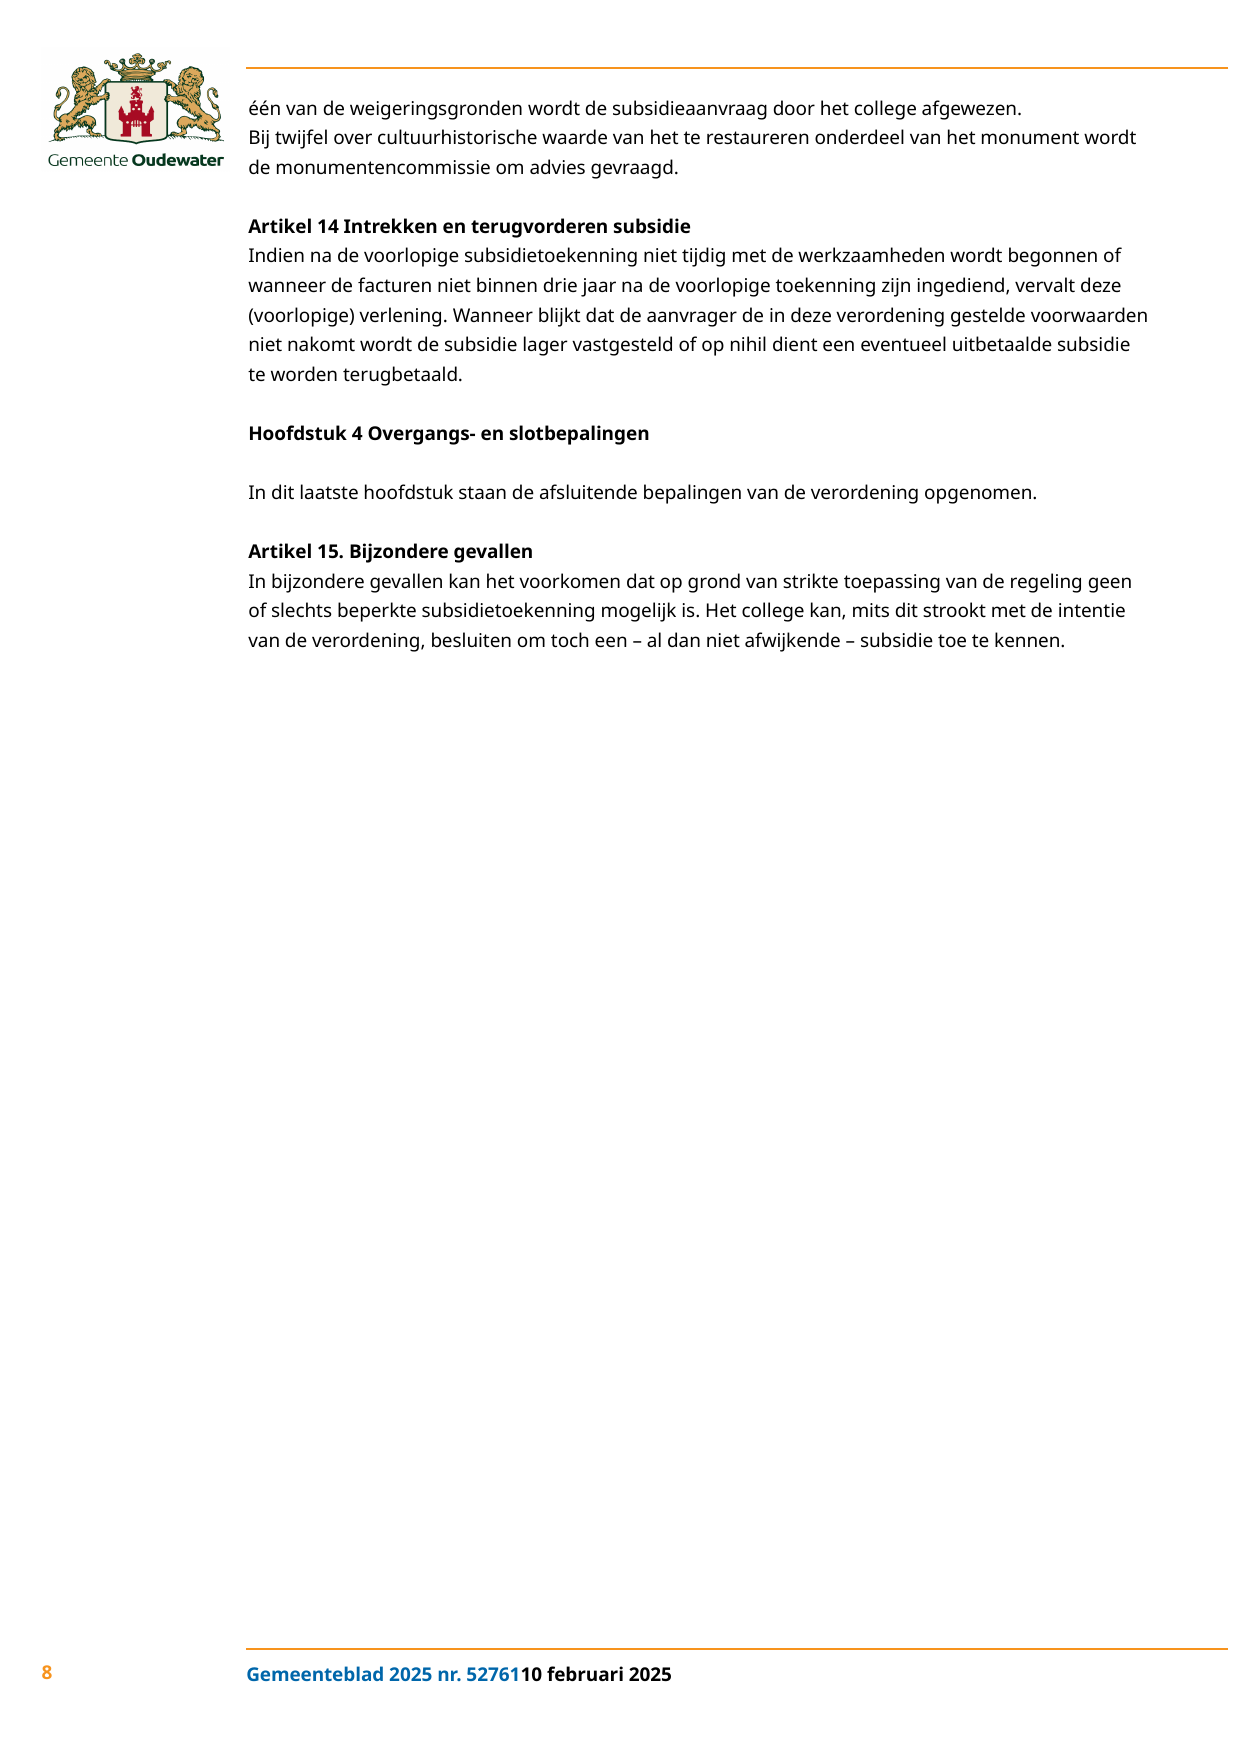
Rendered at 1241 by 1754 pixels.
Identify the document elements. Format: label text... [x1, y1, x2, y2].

text één van de weigeringsgronden wordt de subsidieaanvraag door het college afgewezen. [248, 95, 1152, 121]
text Hoofdstuk 4 Overgangs- en slotbepalingen [248, 420, 1152, 446]
picture [41, 47, 231, 172]
text Indien na de voorlopige subsidietoekenning niet tijdig met de werkzaamheden wordt begonnen of wanneer de facturen niet binnen drie jaar na de voorlopige toekenning zijn ingediend, vervalt deze (voorlopige) verlening. Wanneer blijkt dat de aanvrager de in deze verordening gestelde voorwaarden niet nakomt wordt de subsidie lager vastgesteld of op nihil dient een eventueel uitbetaalde subsidie te worden terugbetaald. [248, 243, 1152, 387]
text Artikel 14 Intrekken en terugvorderen subsidie [248, 213, 1152, 239]
text Artikel 15. Bijzondere gevallen [248, 538, 1152, 564]
text Bij twijfel over cultuurhistorische waarde van het te restaureren onderdeel van het monument wordt de monumentencommissie om advies gevraagd. [248, 124, 1152, 180]
text In dit laatste hoofdstuk staan de afsluitende bepalingen van de verordening opgenomen. [248, 479, 1152, 505]
text In bijzondere gevallen kan het voorkomen dat op grond van strikte toepassing van de regeling geen of slechts beperkte subsidietoekenning mogelijk is. Het college kan, mits dit strookt met de intentie van de verordening, besluiten om toch een – al dan niet afwijkende – subsidie toe te kennen. [248, 568, 1152, 653]
